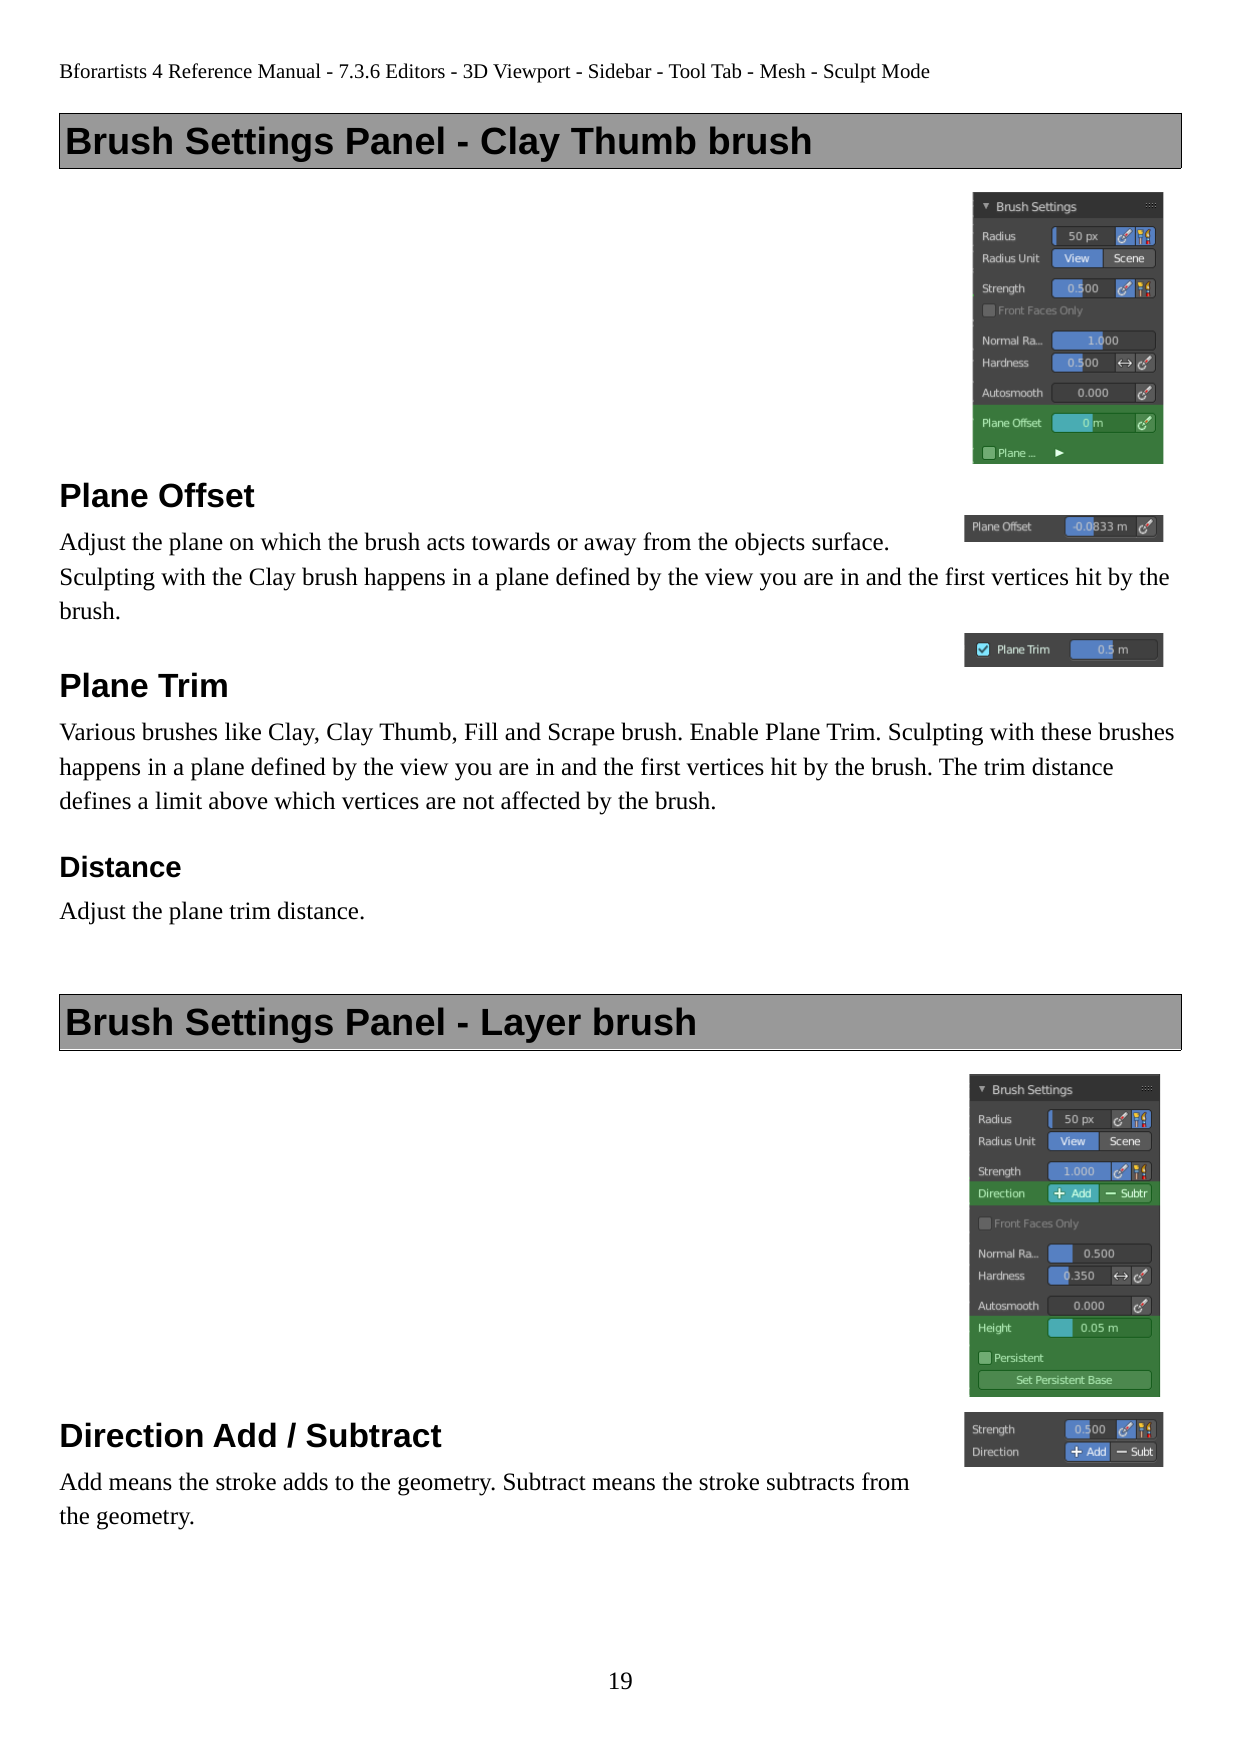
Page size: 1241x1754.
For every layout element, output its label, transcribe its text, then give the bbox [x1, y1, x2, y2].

table_header Brush Settings Panel - Layer brush [60, 995, 1181, 1049]
text Various brushes like Clay, Clay Thumb, Fill and Scrape brush. Enable Plane Trim. Sculpting with these brushes happens in a plane defined by the view you are in and the first vertices hit by the brush. The trim distance defines a limit above which vertices are not affected by the brush. [59, 717, 1181, 815]
subtitle Plane Offset [59, 476, 1181, 515]
text Adjust the plane on which the brush acts towards or away from the objects surface. Sculpting with the Clay brush happens in a plane defined by the view you are in and the first vertices hit by the brush. [59, 527, 1181, 625]
picture [972, 192, 1164, 464]
picture [964, 633, 1164, 667]
subtitle Distance [59, 850, 1181, 884]
picture [969, 1074, 1160, 1397]
text Add means the stroke adds to the geometry. Subtract means the stroke subtracts from the geometry. [59, 1467, 1181, 1530]
picture [964, 515, 1164, 542]
subtitle Plane Trim [59, 666, 1181, 705]
subtitle [1164, 1416, 1181, 1454]
subtitle Direction Add / Subtract [59, 1416, 964, 1454]
table_header Brush Settings Panel - Clay Thumb brush [60, 114, 1181, 168]
picture [964, 1412, 1164, 1467]
text Adjust the plane trim distance. [59, 896, 1181, 925]
